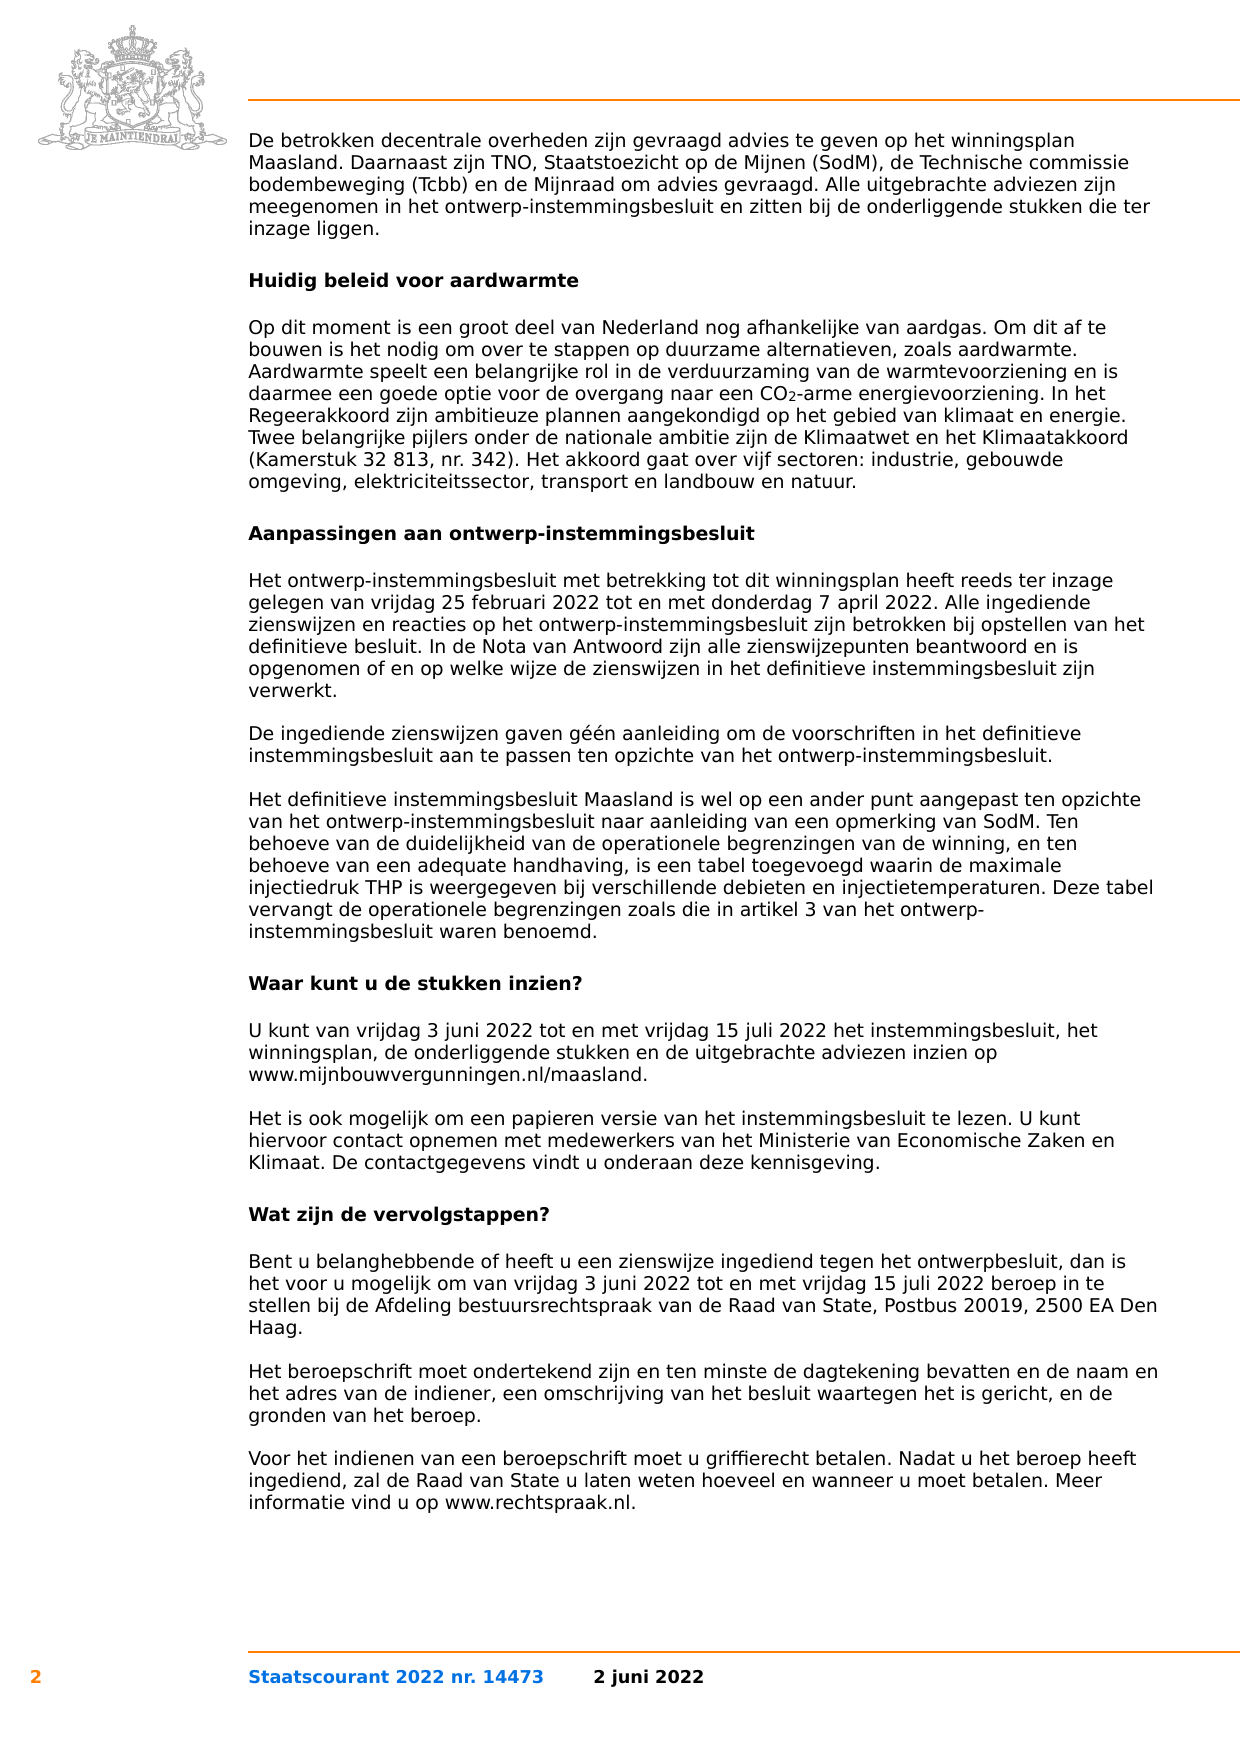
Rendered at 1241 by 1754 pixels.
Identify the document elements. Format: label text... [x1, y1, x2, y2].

subtitle Aanpassingen aan ontwerp-instemmingsbesluit [248, 523, 1163, 544]
text Op dit moment is een groot deel van Nederland nog afhankelijke van aardgas. Om dit af te bouwen is het nodig om over te stappen op duurzame alternatieven, zoals aardwarmte. Aardwarmte speelt een belangrijke rol in de verduurzaming van de warmtevoorziening en is daarmee een goede optie voor de overgang naar een CO2-arme energievoorziening. In het Regeerakkoord zijn ambitieuze plannen aangekondigd op het gebied van klimaat en energie. Twee belangrijke pijlers onder de nationale ambitie zijn de Klimaatwet en het Klimaatakkoord (Kamerstuk 32 813, nr. 342). Het akkoord gaat over vijf sectoren: industrie, gebouwde omgeving, elektriciteitssector, transport en landbouw en natuur. [248, 317, 1163, 493]
picture [38, 25, 227, 150]
text De ingediende zienswijzen gaven géén aanleiding om de voorschriften in het definitieve instemmingsbesluit aan te passen ten opzichte van het ontwerp-instemmingsbesluit. [248, 723, 1163, 767]
text Voor het indienen van een beroepschrift moet u griffierecht betalen. Nadat u het beroep heeft ingediend, zal de Raad van State u laten weten hoeveel en wanneer u moet betalen. Meer informatie vind u op www.rechtspraak.nl. [248, 1448, 1163, 1514]
text De betrokken decentrale overheden zijn gevraagd advies te geven op het winningsplan Maasland. Daarnaast zijn TNO, Staatstoezicht op de Mijnen (SodM), de Technische commissie bodembeweging (Tcbb) en de Mijnraad om advies gevraagd. Alle uitgebrachte adviezen zijn meegenomen in het ontwerp-instemmingsbesluit en zitten bij de onderliggende stukken die ter inzage liggen. [248, 130, 1163, 240]
subtitle Huidig beleid voor aardwarmte [248, 270, 1163, 292]
text Het ontwerp-instemmingsbesluit met betrekking tot dit winningsplan heeft reeds ter inzage gelegen van vrijdag 25 februari 2022 tot en met donderdag 7 april 2022. Alle ingediende zienswijzen en reacties op het ontwerp-instemmingsbesluit zijn betrokken bij opstellen van het definitieve besluit. In de Nota van Antwoord zijn alle zienswijzepunten beantwoord en is opgenomen of en op welke wijze de zienswijzen in het definitieve instemmingsbesluit zijn verwerkt. [248, 569, 1163, 701]
subtitle Wat zijn de vervolgstappen? [248, 1204, 1163, 1226]
text Bent u belanghebbende of heeft u een zienswijze ingediend tegen het ontwerpbesluit, dan is het voor u mogelijk om van vrijdag 3 juni 2022 tot en met vrijdag 15 juli 2022 beroep in te stellen bij de Afdeling bestuursrechtspraak van de Raad van State, Postbus 20019, 2500 EA Den Haag. [248, 1251, 1163, 1339]
text Het beroepschrift moet ondertekend zijn en ten minste de dagtekening bevatten en de naam en het adres van de indiener, een omschrijving van het besluit waartegen het is gericht, en de gronden van het beroep. [248, 1361, 1163, 1426]
text U kunt van vrijdag 3 juni 2022 tot en met vrijdag 15 juli 2022 het instemmingsbesluit, het winningsplan, de onderliggende stukken en de uitgebrachte adviezen inzien op www.mijnbouwvergunningen.nl/maasland. [248, 1020, 1163, 1086]
text Het definitieve instemmingsbesluit Maasland is wel op een ander punt aangepast ten opzichte van het ontwerp-instemmingsbesluit naar aanleiding van een opmerking van SodM. Ten behoeve van de duidelijkheid van de operationele begrenzingen van de winning, en ten behoeve van een adequate handhaving, is een tabel toegevoegd waarin de maximale injectiedruk THP is weergegeven bij verschillende debieten en injectietemperaturen. Deze tabel vervangt de operationele begrenzingen zoals die in artikel 3 van het ontwerp-instemmingsbesluit waren benoemd. [248, 789, 1163, 943]
text Het is ook mogelijk om een papieren versie van het instemmingsbesluit te lezen. U kunt hiervoor contact opnemen met medewerkers van het Ministerie van Economische Zaken en Klimaat. De contactgegevens vindt u onderaan deze kennisgeving. [248, 1108, 1163, 1174]
subtitle Waar kunt u de stukken inzien? [248, 973, 1163, 995]
